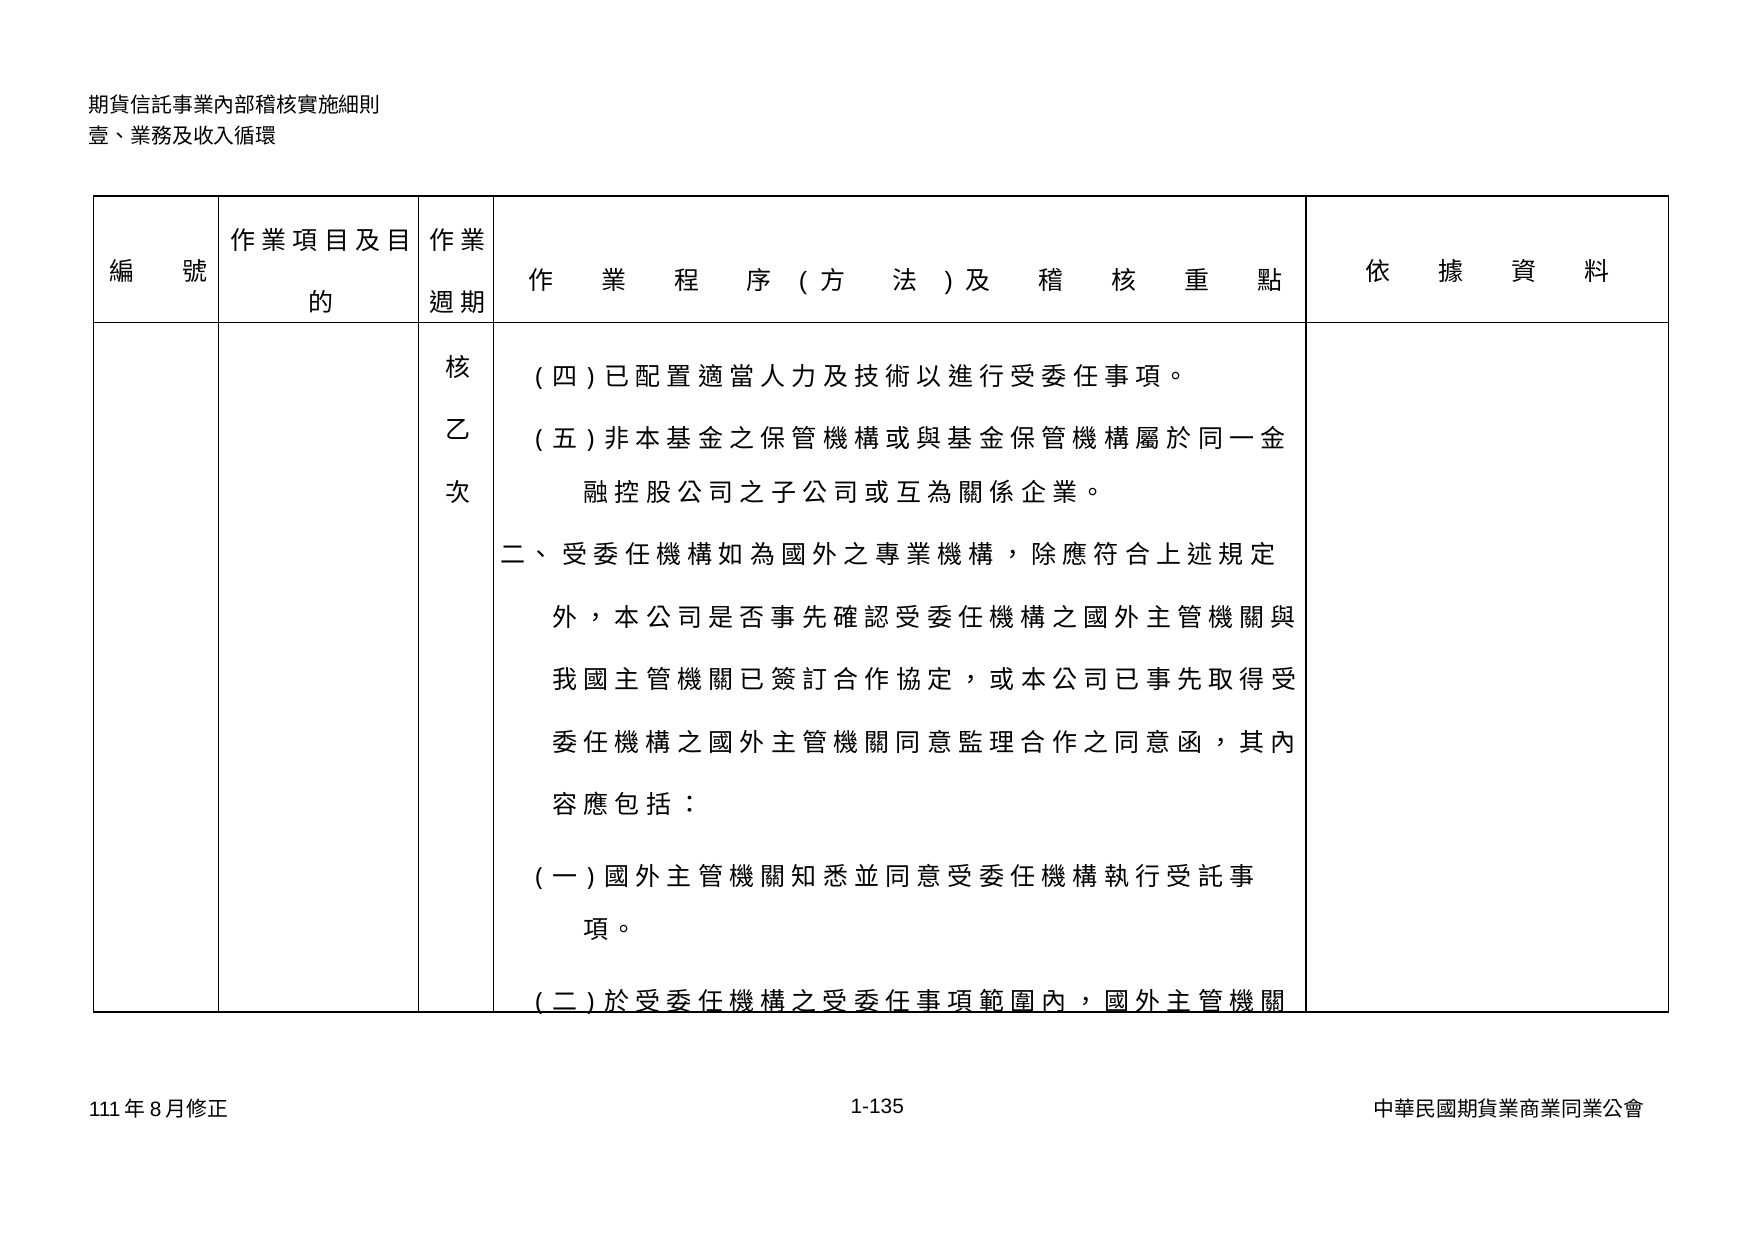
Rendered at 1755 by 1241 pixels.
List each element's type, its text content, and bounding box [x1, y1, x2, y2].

table_header 作業 週期 [419, 197, 493, 322]
table_header 編 號 [94, 197, 218, 322]
table_cell 核 乙 次 [419, 323, 493, 1011]
table_header 依 據 資 料 [1307, 197, 1668, 322]
table_cell [219, 323, 418, 1011]
table_cell (四)已配置適當人力及技術以進行受委任事項。 (五)非本基金之保管機構或與基金保管機構屬於同一金融控股公司之子公司或互為關係企業。 二、受委任機構如為國外之專業機構，除應符合上述規定外，本公司是否事先確認受委任機構之國外主管機關與我國主管機關已簽訂合作協定，或本公司已事先取得受委任機構之國外主管機關同意監理合作之同意函，其內容應包括： (一)國外主管機關知悉並同意受委任機構執行受託事項。 (二)於受委任機構之受委任事項範圍內，國外主管機關 [494, 323, 1305, 1011]
table_cell [94, 323, 218, 1011]
table_header 作 業 程 序 ( 方 法 ) 及 稽 核 重 點 [494, 197, 1305, 322]
table_header 作業項目及目的 [219, 197, 418, 322]
table_cell [1307, 323, 1668, 1011]
